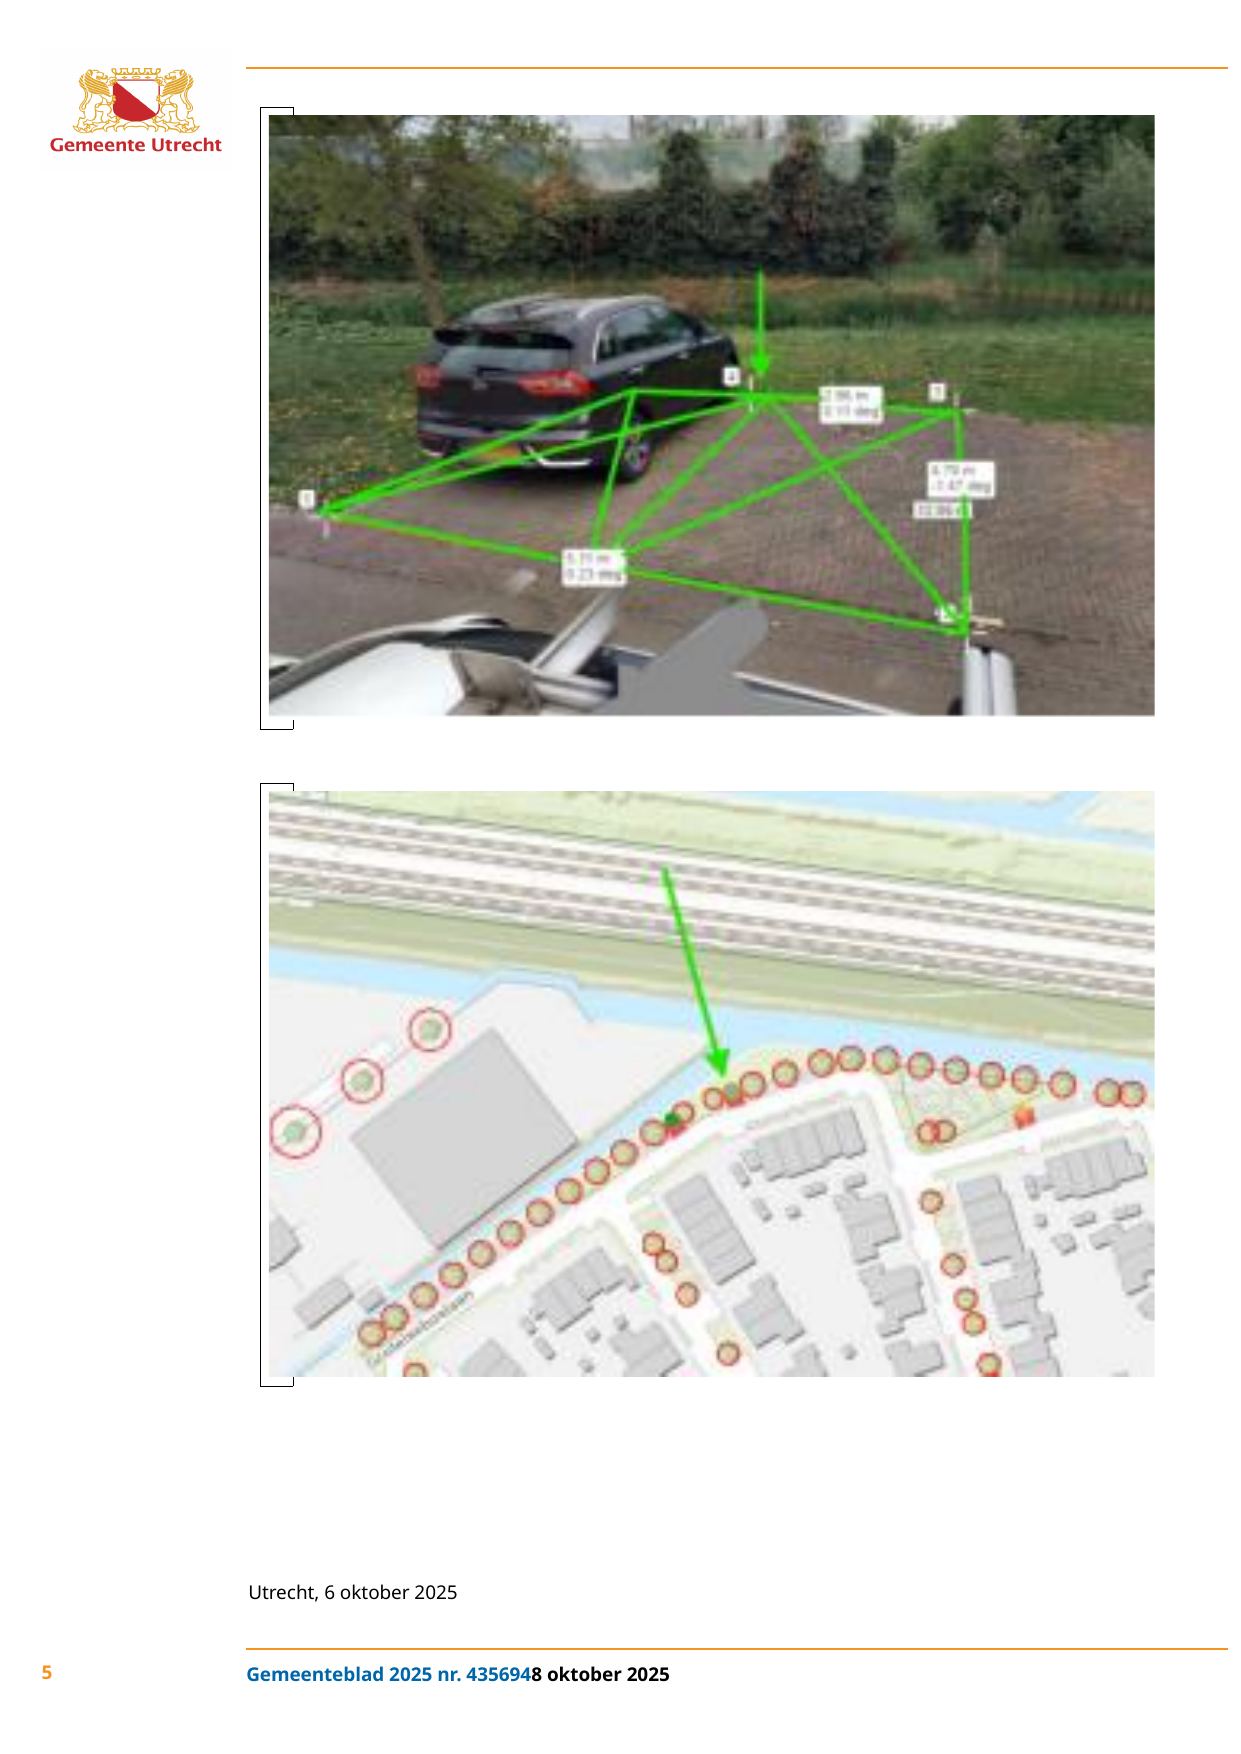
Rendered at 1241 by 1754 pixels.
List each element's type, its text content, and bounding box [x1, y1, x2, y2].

picture [268, 115, 1155, 720]
picture [41, 47, 231, 172]
picture [268, 791, 1155, 1377]
text Utrecht, 6 oktober 2025 [248, 1579, 1152, 1605]
